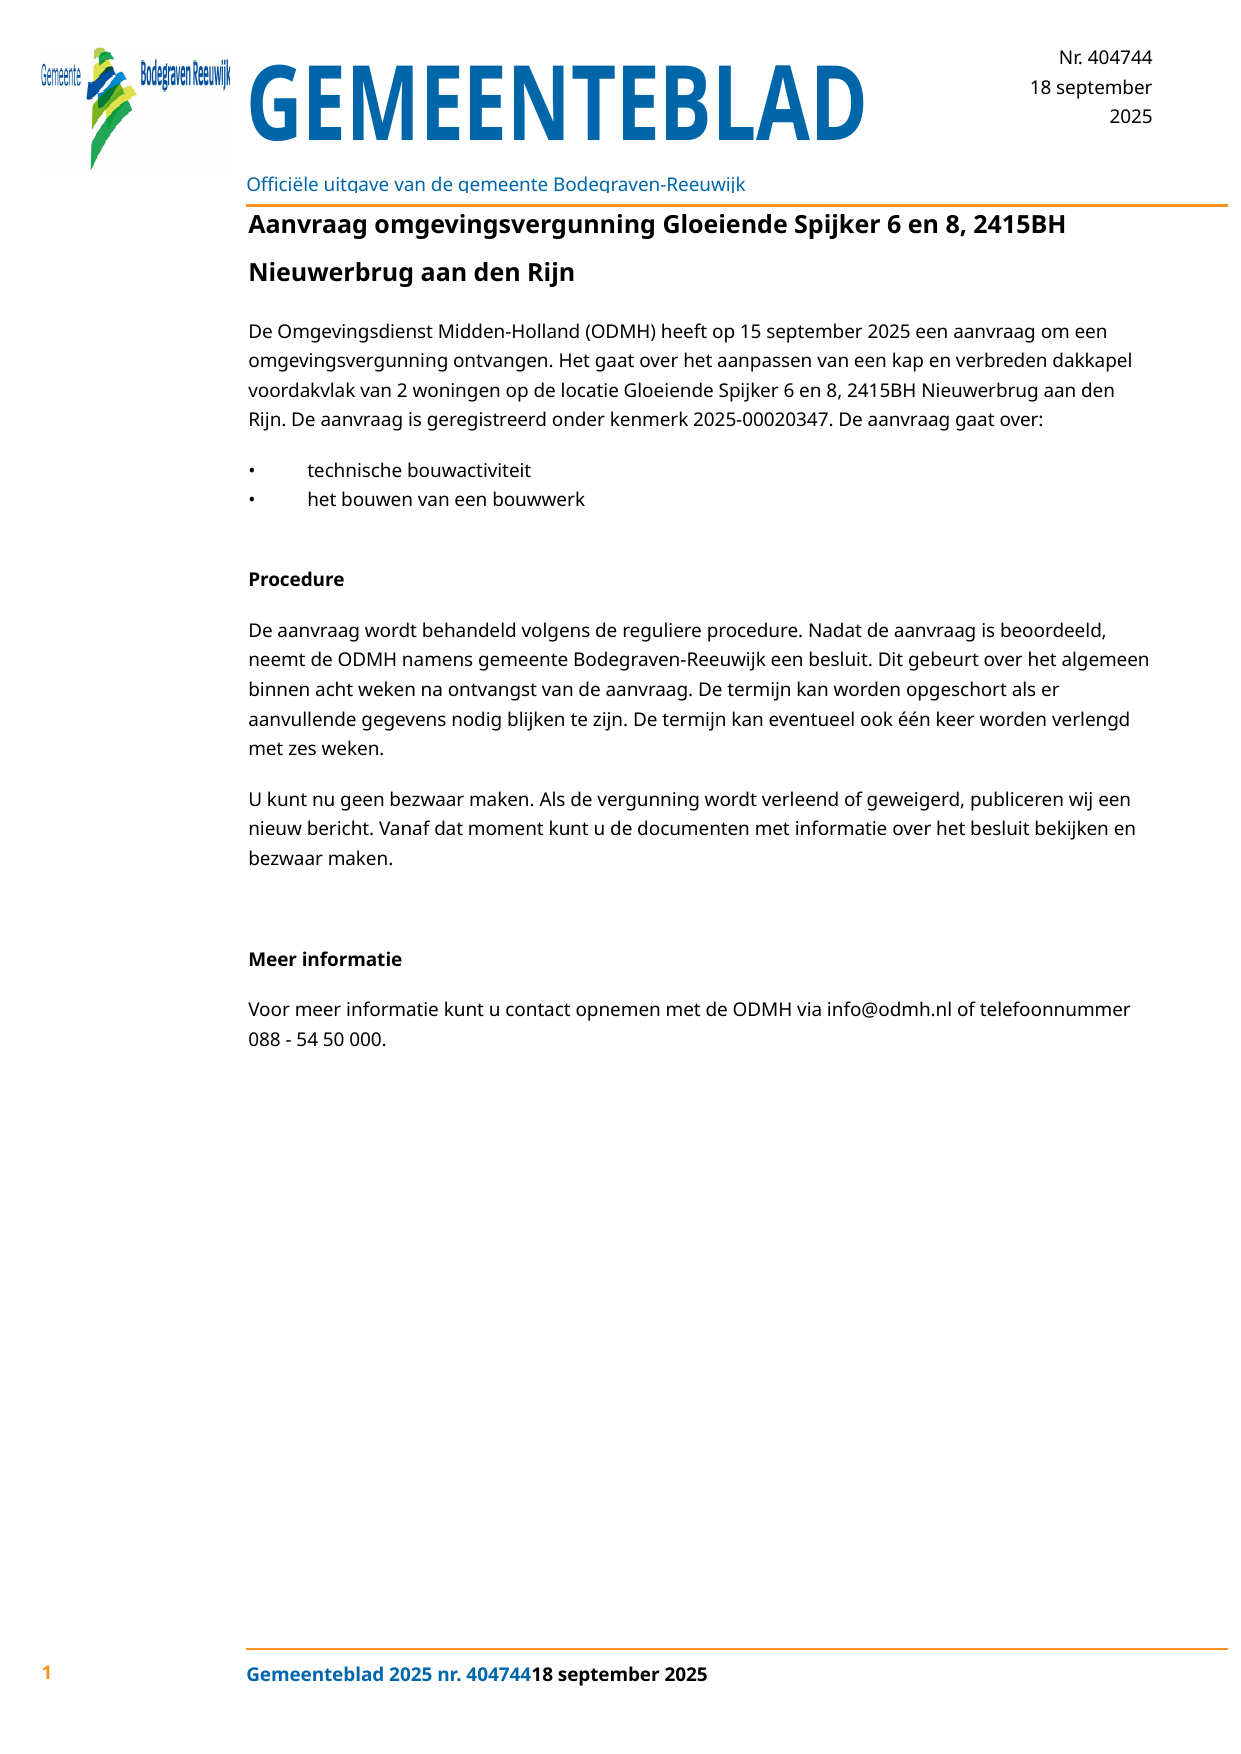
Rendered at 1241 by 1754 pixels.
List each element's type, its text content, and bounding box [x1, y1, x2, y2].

text Voor meer informatie kunt u contact opnemen met de ODMH via info@odmh.nl of telefoonnummer 088 - 54 50 000. [248, 996, 1152, 1052]
list technische bouwactiviteit [248, 457, 1152, 483]
text De aanvraag wordt behandeld volgens de reguliere procedure. Nadat de aanvraag is beoordeeld, neemt de ODMH namens gemeente Bodegraven-Reeuwijk een besluit. Dit gebeurt over het algemeen binnen acht weken na ontvangst van de aanvraag. De termijn kan worden opgeschort als er aanvullende gegevens nodig blijken te zijn. De termijn kan eventueel ook één keer worden verlengd met zes weken. [248, 617, 1152, 761]
text Meer informatie [248, 946, 1152, 972]
text Aanvraag omgevingsvergunning Gloeiende Spijker 6 en 8, 2415BH Nieuwerbrug aan den Rijn [248, 207, 1152, 288]
text De Omgevingsdienst Midden-Holland (ODMH) heeft op 15 september 2025 een aanvraag om een omgevingsvergunning ontvangen. Het gaat over het aanpassen van een kap en verbreden dakkapel voordakvlak van 2 woningen op de locatie Gloeiende Spijker 6 en 8, 2415BH Nieuwerbrug aan den Rijn. De aanvraag is geregistreerd onder kenmerk 2025-00020347. De aanvraag gaat over: [248, 318, 1152, 432]
text U kunt nu geen bezwaar maken. Als de vergunning wordt verleend of geweigerd, publiceren wij een nieuw bericht. Vanaf dat moment kunt u de documenten met informatie over het besluit bekijken en bezwaar maken. [248, 786, 1152, 871]
list het bouwen van een bouwwerk [248, 487, 1152, 512]
picture [41, 47, 231, 172]
text Procedure [248, 567, 1152, 592]
